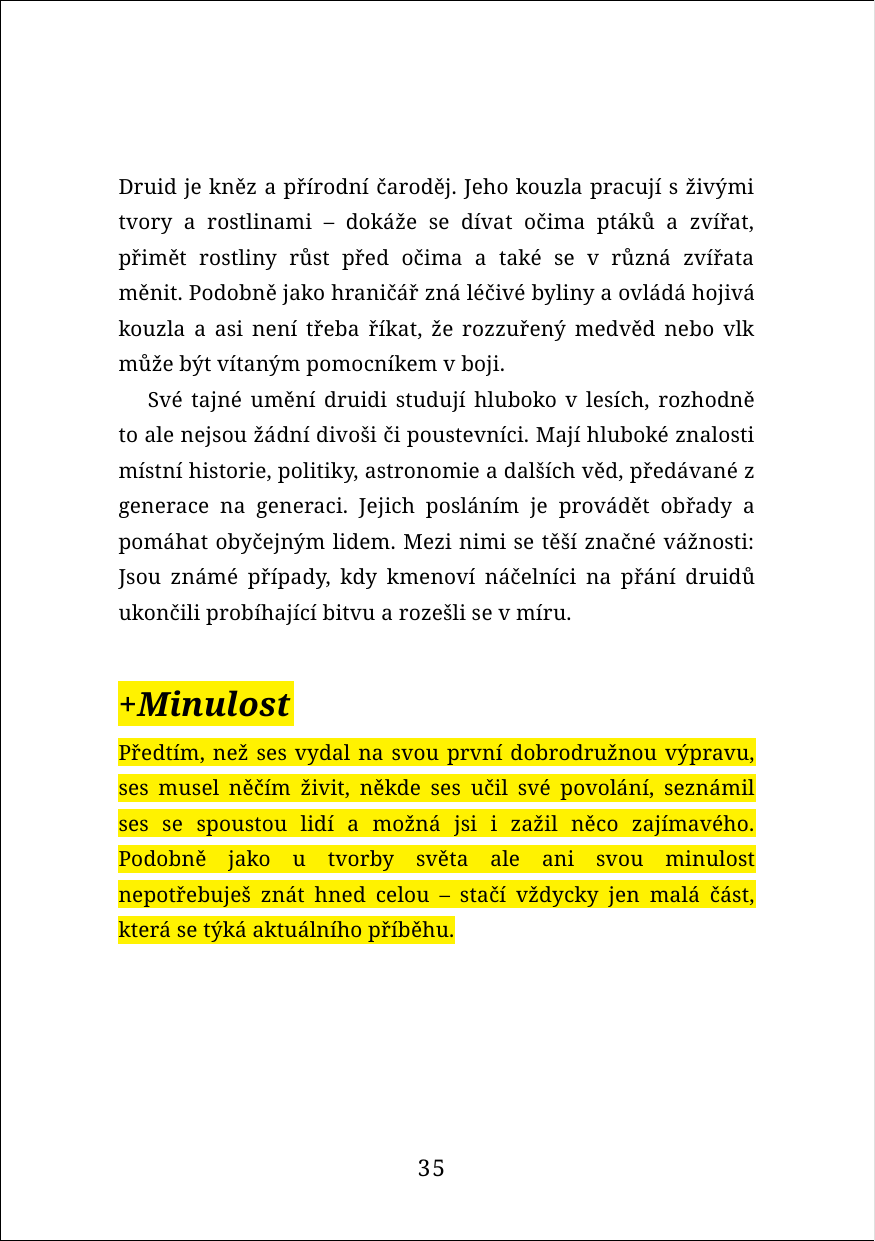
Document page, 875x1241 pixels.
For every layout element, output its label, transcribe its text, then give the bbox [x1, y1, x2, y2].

subtitle +Minulost [118, 681, 756, 726]
text Předtím, než ses vydal na svou první dobrodružnou výpravu, ses musel něčím živit, někde ses učil své povolání, seznámil ses se spoustou lidí a možná jsi i zažil něco zajímavého. Podobně jako u tvorby světa ale ani svou minulost nepotřebuješ znát hned celou – stačí vždycky jen malá část, která se týká aktuálního příběhu. [118, 738, 756, 944]
text Druid je kněz a přírodní čaroděj. Jeho kouzla pracují s živými tvory a rostlinami – dokáže se dívat očima ptáků a zvířat, přimět rostliny růst před očima a také se v různá zvířata měnit. Podobně jako hraničář zná léčivé byliny a ovládá hojivá kouzla a asi není třeba říkat, že rozzuřený medvěd nebo vlk může být vítaným pomocníkem v boji. Své tajné umění druidi studují hluboko v lesích, rozhodně to ale nejsou žádní divoši či poustevníci. Mají hluboké znalosti místní historie, politiky, astronomie a dalších věd, předávané z generace na generaci. Jejich posláním je provádět obřady a pomáhat obyčejným lidem. Mezi nimi se těší značné vážnosti: Jsou známé případy, kdy kmenoví náčelníci na přání druidů ukončili probíhající bitvu a rozešli se v míru. [118, 172, 756, 626]
